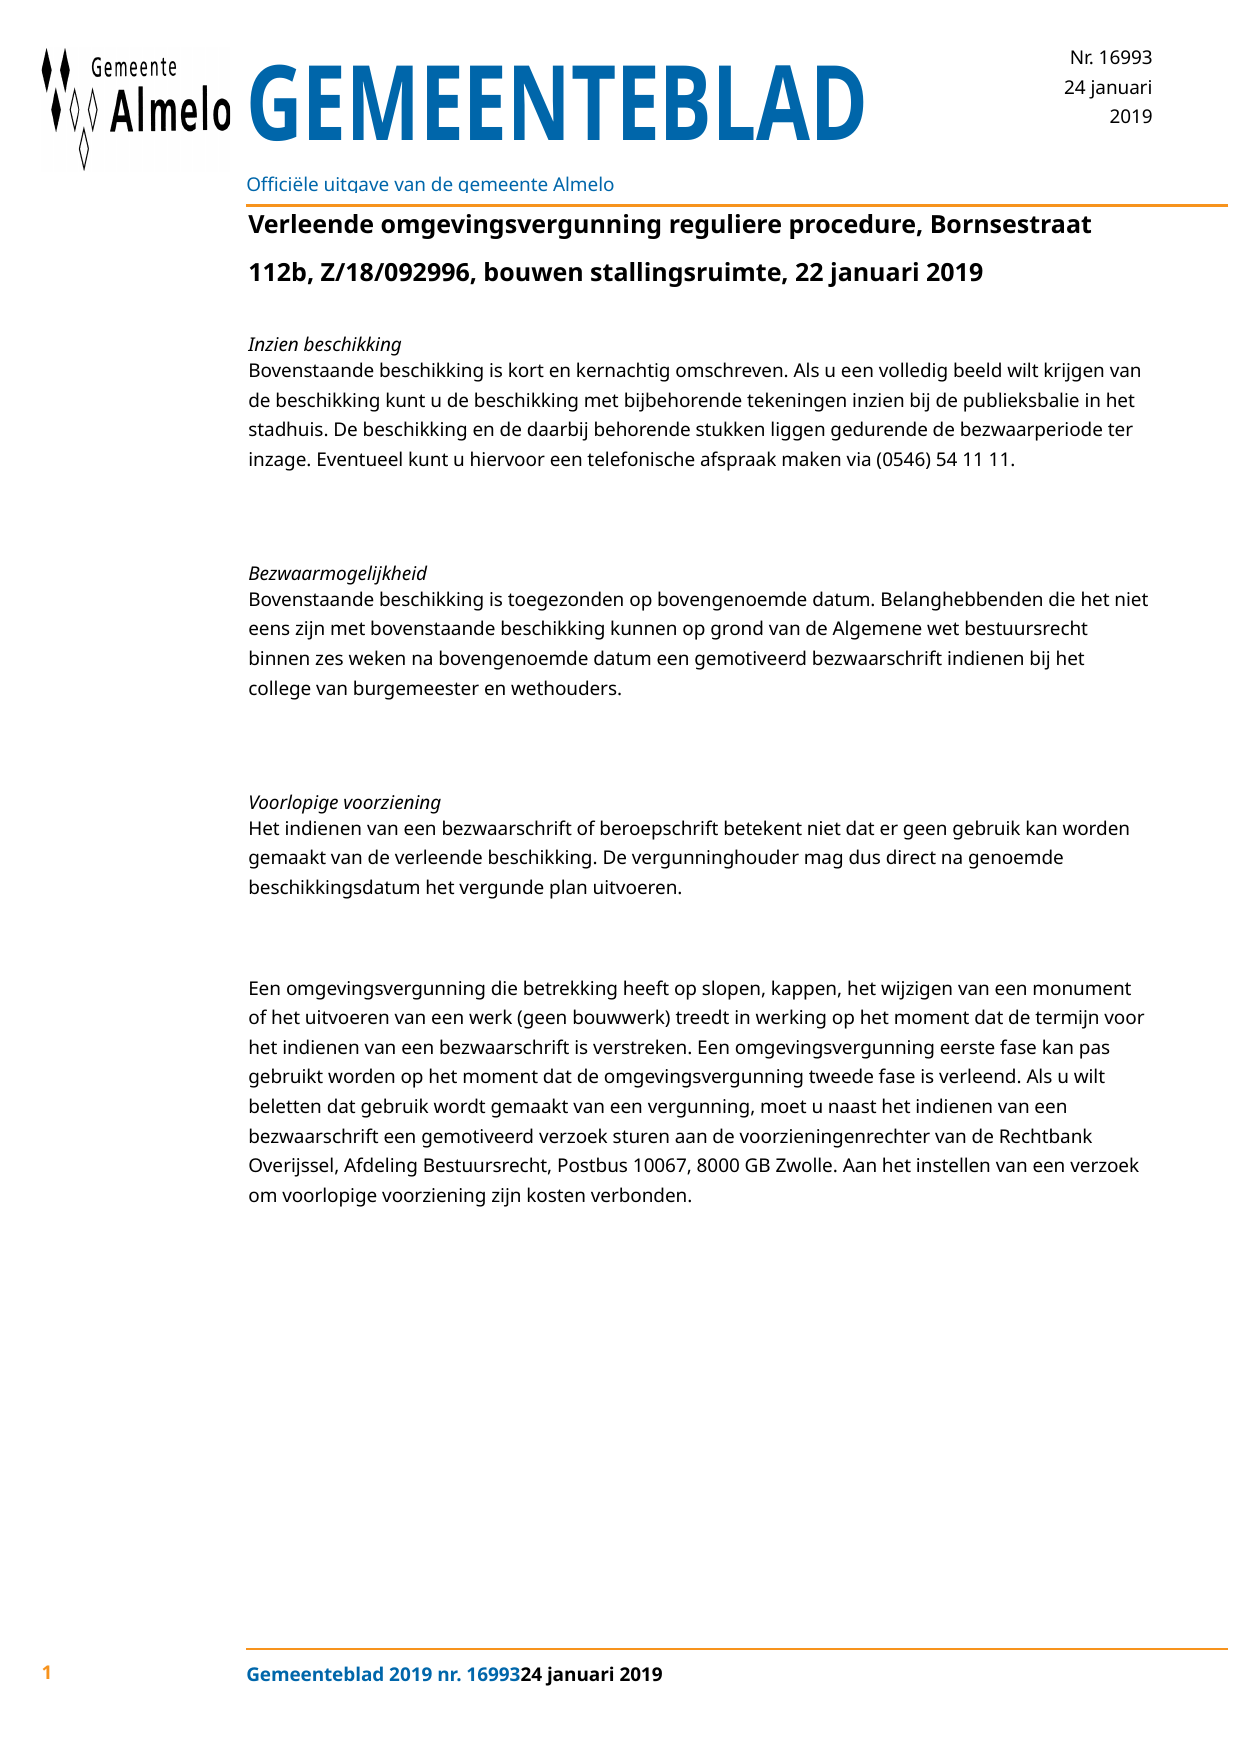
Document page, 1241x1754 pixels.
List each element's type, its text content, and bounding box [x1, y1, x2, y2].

text Inzien beschikking [248, 331, 1152, 357]
text Bovenstaande beschikking is kort en kernachtig omschreven. Als u een volledig beeld wilt krijgen van de beschikking kunt u de beschikking met bijbehorende tekeningen inzien bij de publieksbalie in het stadhuis. De beschikking en de daarbij behorende stukken liggen gedurende de bezwaarperiode ter inzage. Eventueel kunt u hiervoor een telefonische afspraak maken via (0546) 54 11 11. [248, 357, 1152, 472]
text Bovenstaande beschikking is toegezonden op bovengenoemde datum. Belanghebbenden die het niet eens zijn met bovenstaande beschikking kunnen op grond van de Algemene wet bestuursrecht binnen zes weken na bovengenoemde datum een gemotiveerd bezwaarschrift indienen bij het college van burgemeester en wethouders. [248, 586, 1152, 701]
text Bezwaarmogelijkheid [248, 560, 1152, 586]
picture [41, 47, 231, 172]
text Het indienen van een bezwaarschrift of beroepschrift betekent niet dat er geen gebruik kan worden gemaakt van de verleende beschikking. De vergunninghouder mag dus direct na genoemde beschikkingsdatum het vergunde plan uitvoeren. [248, 815, 1152, 900]
text Een omgevingsvergunning die betrekking heeft op slopen, kappen, het wijzigen van een monument of het uitvoeren van een werk (geen bouwwerk) treedt in werking op het moment dat de termijn voor het indienen van een bezwaarschrift is verstreken. Een omgevingsvergunning eerste fase kan pas gebruikt worden op het moment dat de omgevingsvergunning tweede fase is verleend. Als u wilt beletten dat gebruik wordt gemaakt van een vergunning, moet u naast het indienen van een bezwaarschrift een gemotiveerd verzoek sturen aan de voorzieningenrechter van de Rechtbank Overijssel, Afdeling Bestuursrecht, Postbus 10067, 8000 GB Zwolle. Aan het instellen van een verzoek om voorlopige voorziening zijn kosten verbonden. [248, 975, 1152, 1208]
text Voorlopige voorziening [248, 789, 1152, 815]
text Verleende omgevingsvergunning reguliere procedure, Bornsestraat 112b, Z/18/092996, bouwen stallingsruimte, 22 januari 2019 [248, 207, 1152, 288]
